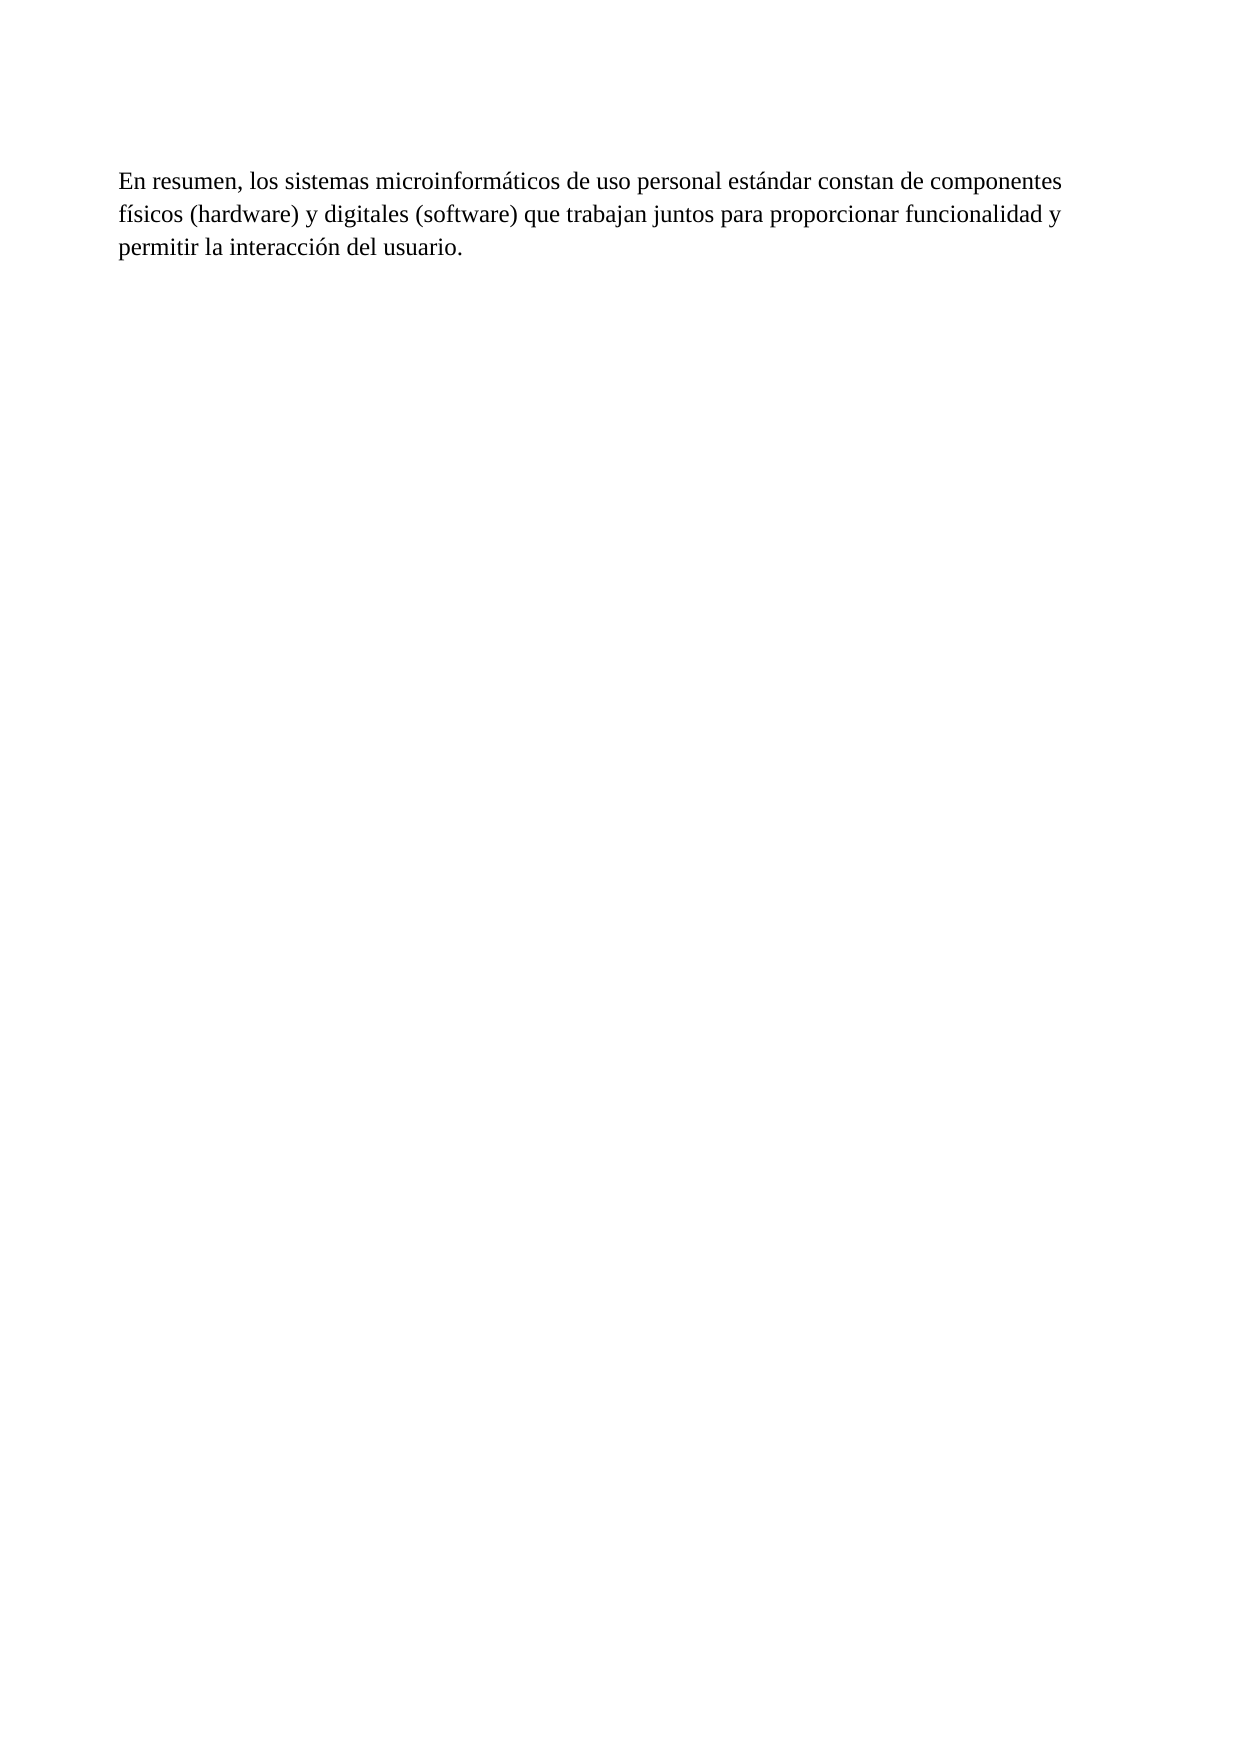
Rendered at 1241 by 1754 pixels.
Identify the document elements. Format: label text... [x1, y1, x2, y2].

text En resumen, los sistemas microinformáticos de uso personal estándar constan de componentes físicos (hardware) y digitales (software) que trabajan juntos para proporcionar funcionalidad y permitir la interacción del usuario. [118, 166, 1122, 261]
